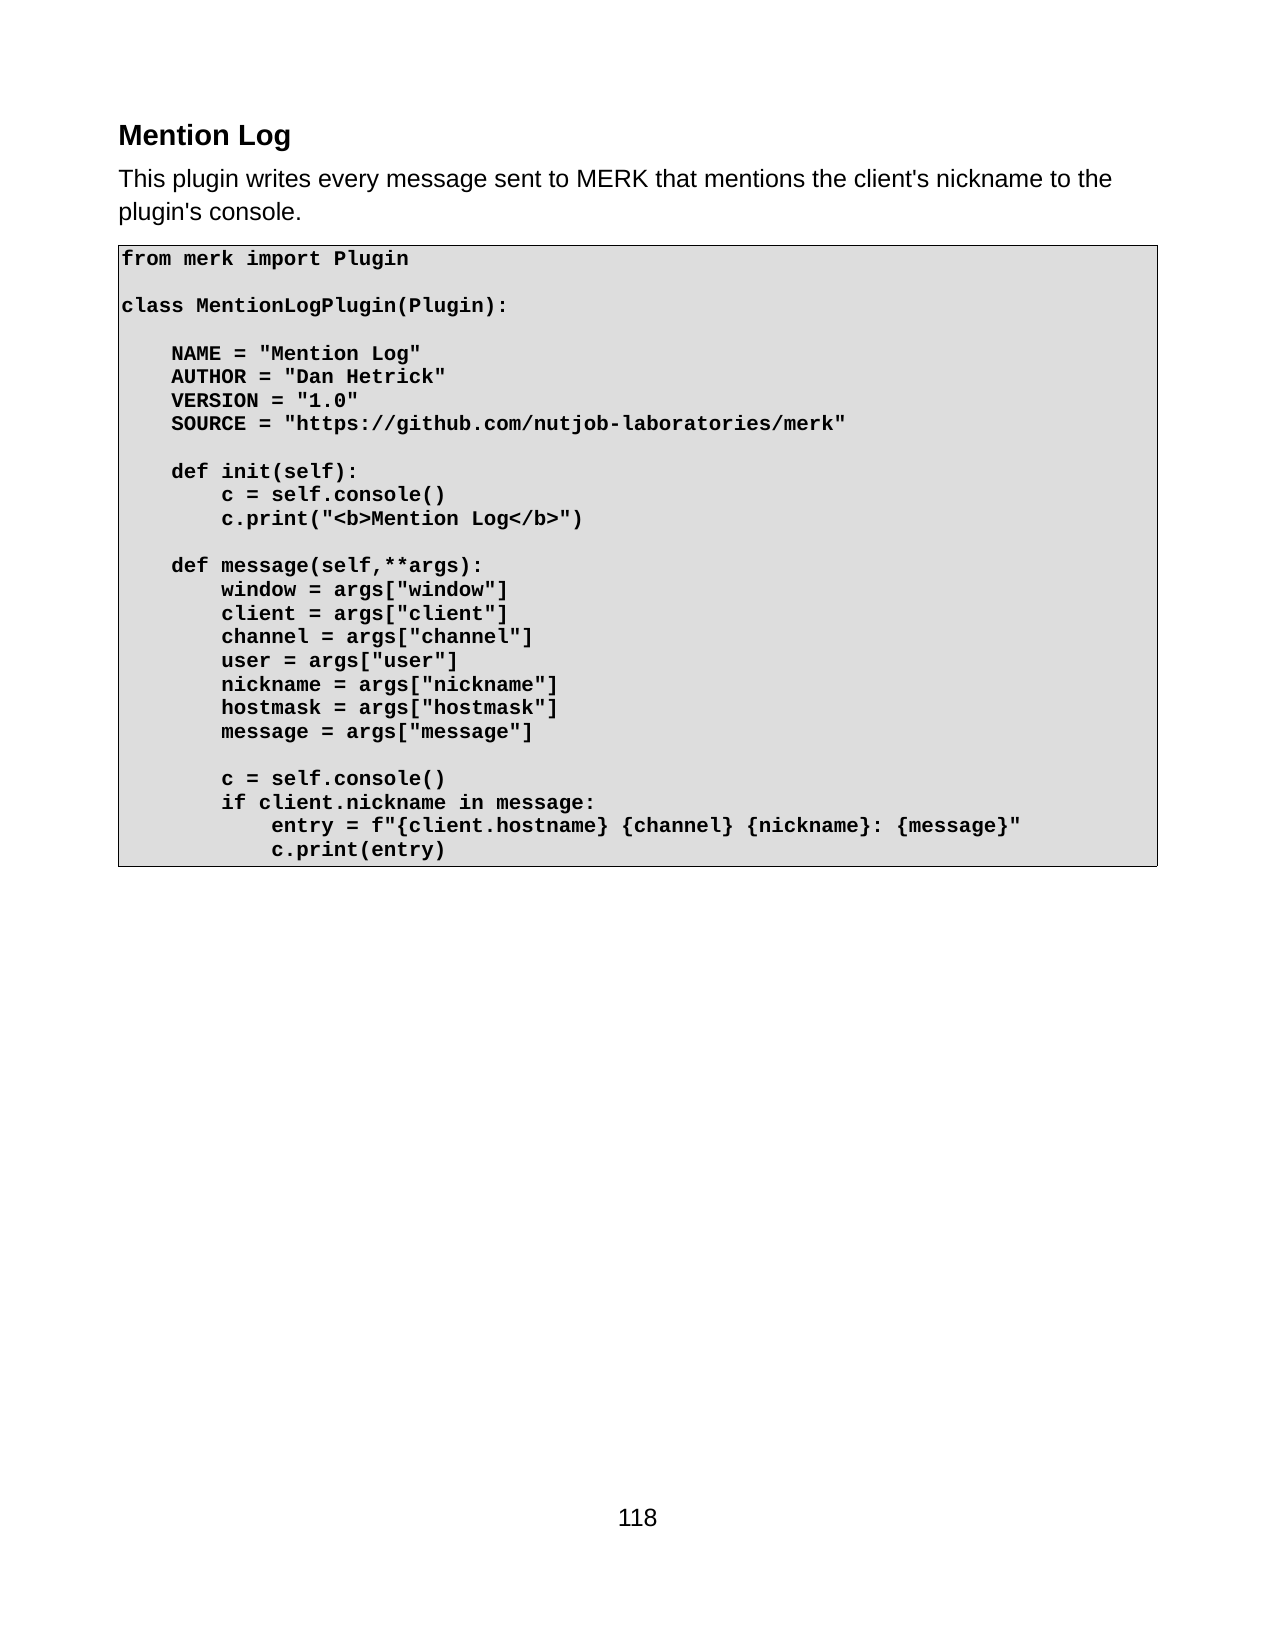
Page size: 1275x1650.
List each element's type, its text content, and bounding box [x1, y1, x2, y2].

table_header from merk import Plugin class MentionLogPlugin(Plugin): NAME = "Mention Log" AUTHOR = "Dan Hetrick" VERSION = "1.0" SOURCE = "https://github.com/nutjob-laboratories/merk" def init(self): c = self.console() c.print("<b>Mention Log</b>") def message(self,**args): window = args["window"] client = args["client"] channel = args["channel"] user = args["user"] nickname = args["nickname"] hostmask = args["hostmask"] message = args["message"] c = self.console() if client.nickname in message: entry = f"{client.hostname} {channel} {nickname}: {message}" c.print(entry) [119, 246, 1157, 866]
subtitle Mention Log [118, 118, 1157, 152]
text This plugin writes every message sent to MERK that mentions the client's nickname to the plugin's console. [118, 164, 1157, 226]
